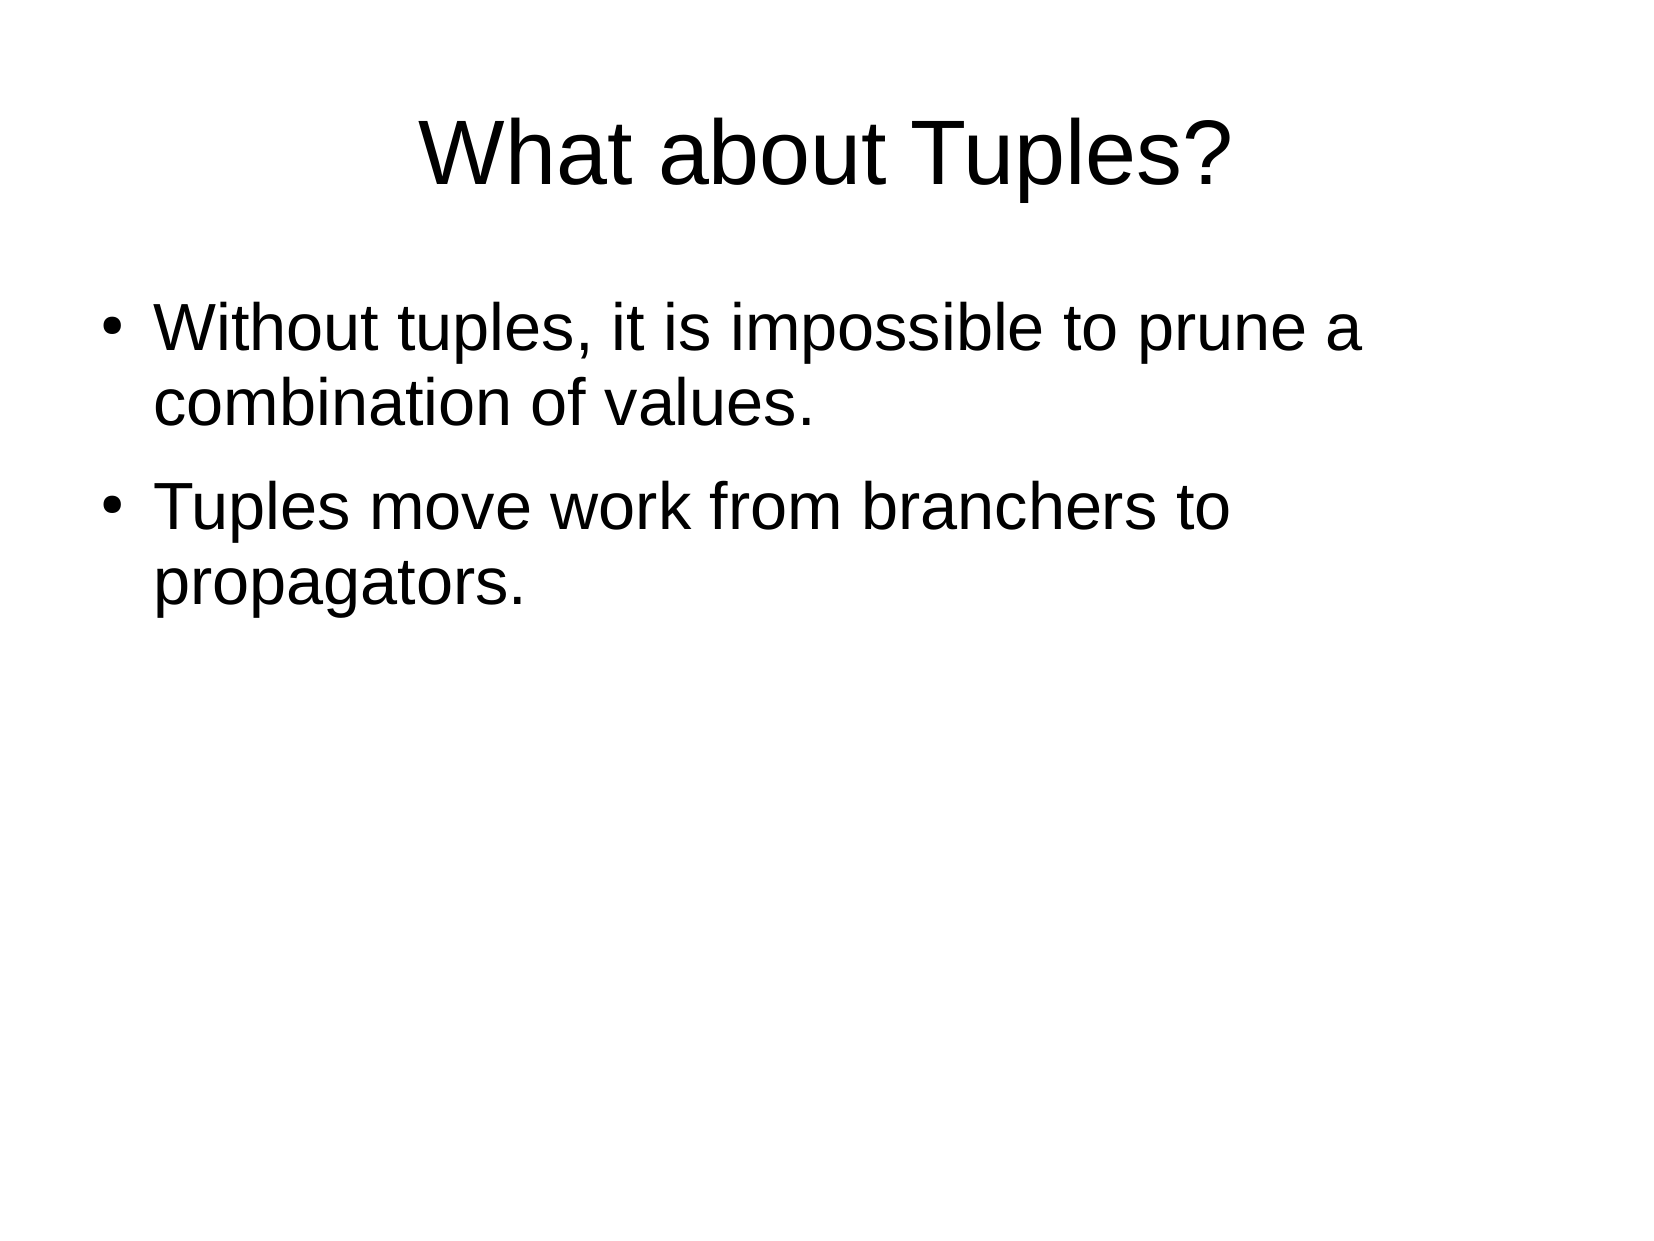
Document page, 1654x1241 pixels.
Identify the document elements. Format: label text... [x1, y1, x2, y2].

title What about Tuples? [82, 49, 1571, 257]
list Without tuples, it is impossible to prune a combination of values. Tuples move work from branchers to propagators. [82, 290, 1571, 1010]
